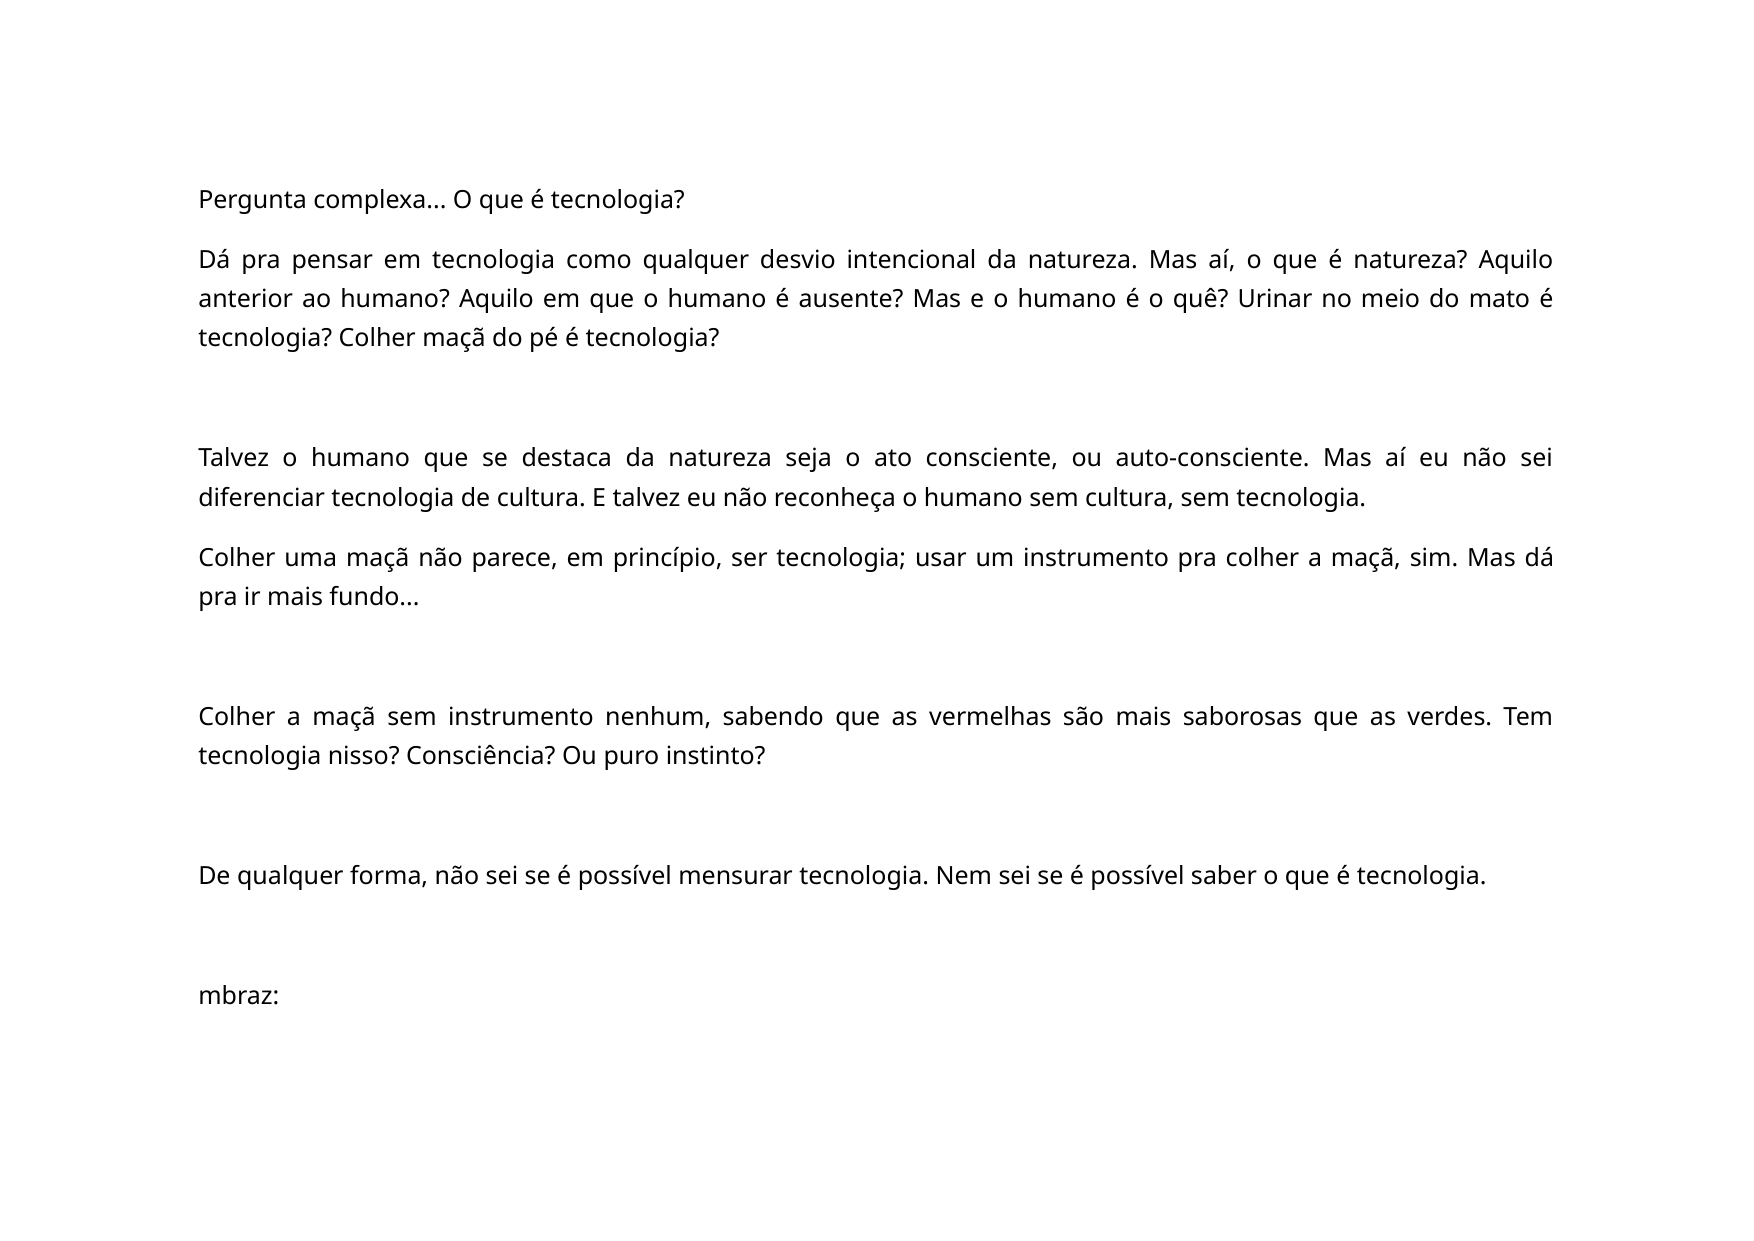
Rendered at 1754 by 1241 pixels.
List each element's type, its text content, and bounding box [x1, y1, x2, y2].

text De qualquer forma, não sei se é possível mensurar tecnologia. Nem sei se é possível saber o que é tecnologia. [198, 857, 1556, 892]
text Colher a maçã sem instrumento nenhum, sabendo que as vermelhas são mais saborosas que as verdes. Tem tecnologia nisso? Consciência? Ou puro instinto? [198, 698, 1556, 772]
text mbraz: [198, 977, 1556, 1012]
text Pergunta complexa... O que é tecnologia? [198, 182, 1556, 216]
text Colher uma maçã não parece, em princípio, ser tecnologia; usar um instrumento pra colher a maçã, sim. Mas dá pra ir mais fundo... [198, 539, 1556, 612]
text Talvez o humano que se destaca da natureza seja o ato consciente, ou auto-consciente. Mas aí eu não sei diferenciar tecnologia de cultura. E talvez eu não reconheça o humano sem cultura, sem tecnologia. [198, 440, 1556, 513]
text Dá pra pensar em tecnologia como qualquer desvio intencional da natureza. Mas aí, o que é natureza? Aquilo anterior ao humano? Aquilo em que o humano é ausente? Mas e o humano é o quê? Urinar no meio do mato é tecnologia? Colher maçã do pé é tecnologia? [198, 242, 1556, 354]
